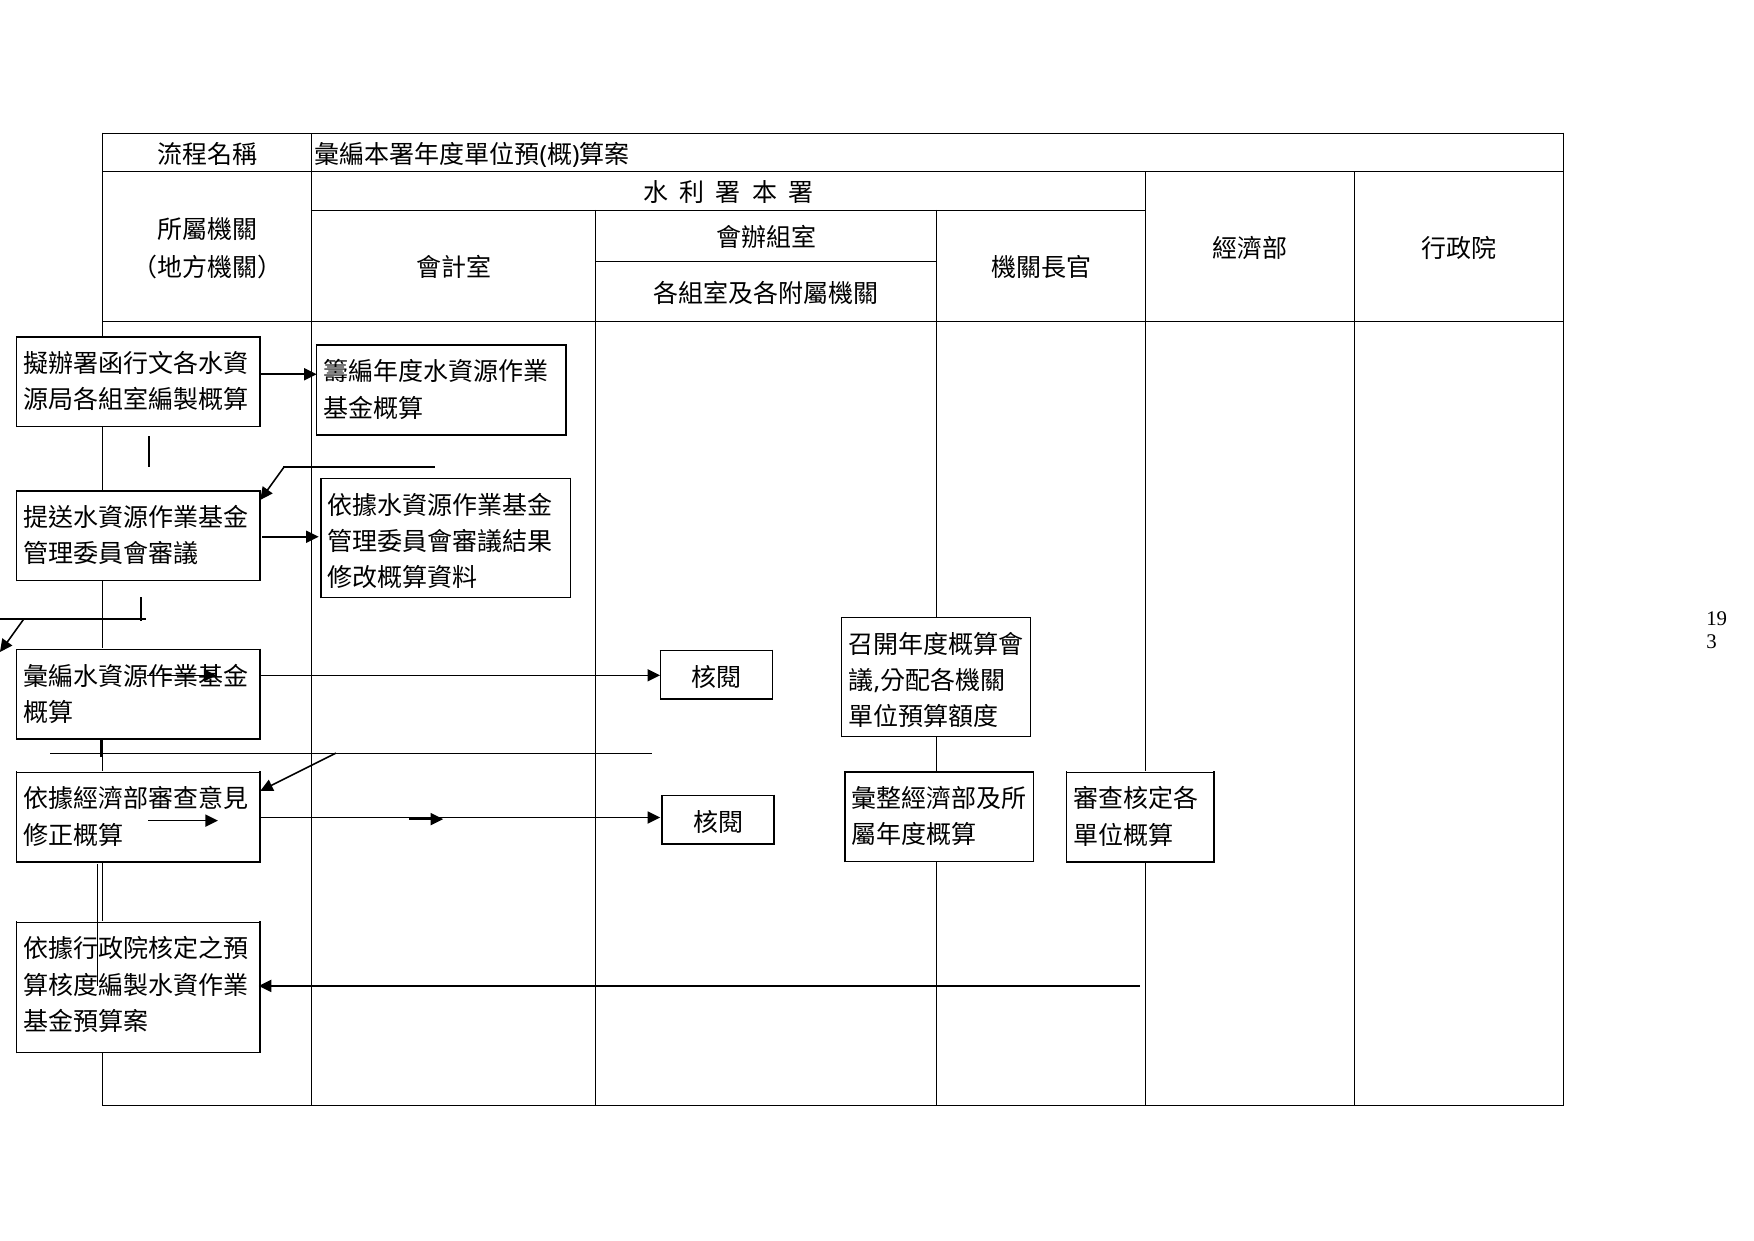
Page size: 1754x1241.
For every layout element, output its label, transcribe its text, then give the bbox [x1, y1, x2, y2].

table_cell [103, 754, 311, 788]
table_cell [596, 322, 936, 985]
table_cell [261, 767, 311, 817]
table_cell [17, 923, 259, 1052]
table_cell [663, 796, 773, 843]
table_cell 機關長官 [937, 211, 1145, 321]
table_cell [103, 676, 311, 753]
table_cell 所屬機關 （地方機關） [103, 172, 311, 321]
table_cell [1067, 773, 1213, 861]
table_cell [1146, 322, 1354, 1105]
table_cell 會辦組室 [596, 211, 936, 261]
table_cell [103, 987, 311, 1105]
table_cell [312, 818, 595, 985]
table_cell [17, 650, 259, 738]
table_cell [596, 987, 936, 1105]
table_cell [103, 322, 311, 373]
table_cell 行政院 [1355, 172, 1563, 321]
table_cell [17, 492, 259, 580]
table_cell [312, 322, 595, 675]
table_cell [312, 676, 595, 753]
table_cell [661, 651, 772, 698]
table_cell [103, 818, 311, 985]
table_cell [842, 618, 1030, 736]
table_cell [103, 375, 311, 490]
table_cell [17, 338, 259, 426]
table_cell 會計室 [312, 211, 595, 321]
table_cell [17, 773, 259, 861]
table_cell [103, 468, 311, 675]
table_cell [317, 346, 565, 434]
table_cell 各組室及各附屬機關 [596, 262, 936, 321]
table_cell 經濟部 [1146, 172, 1354, 321]
table_cell [846, 773, 1033, 861]
table_header 流程名稱 [103, 134, 311, 171]
table_header 彙編本署年度單位預(概)算案 [312, 134, 1563, 171]
table_cell [312, 754, 595, 817]
table_cell [1355, 322, 1563, 1105]
table_cell [312, 754, 330, 763]
table_cell [312, 987, 595, 1105]
table_cell 水 利 署 本 署 [312, 172, 1145, 210]
table_cell [937, 322, 1145, 1105]
